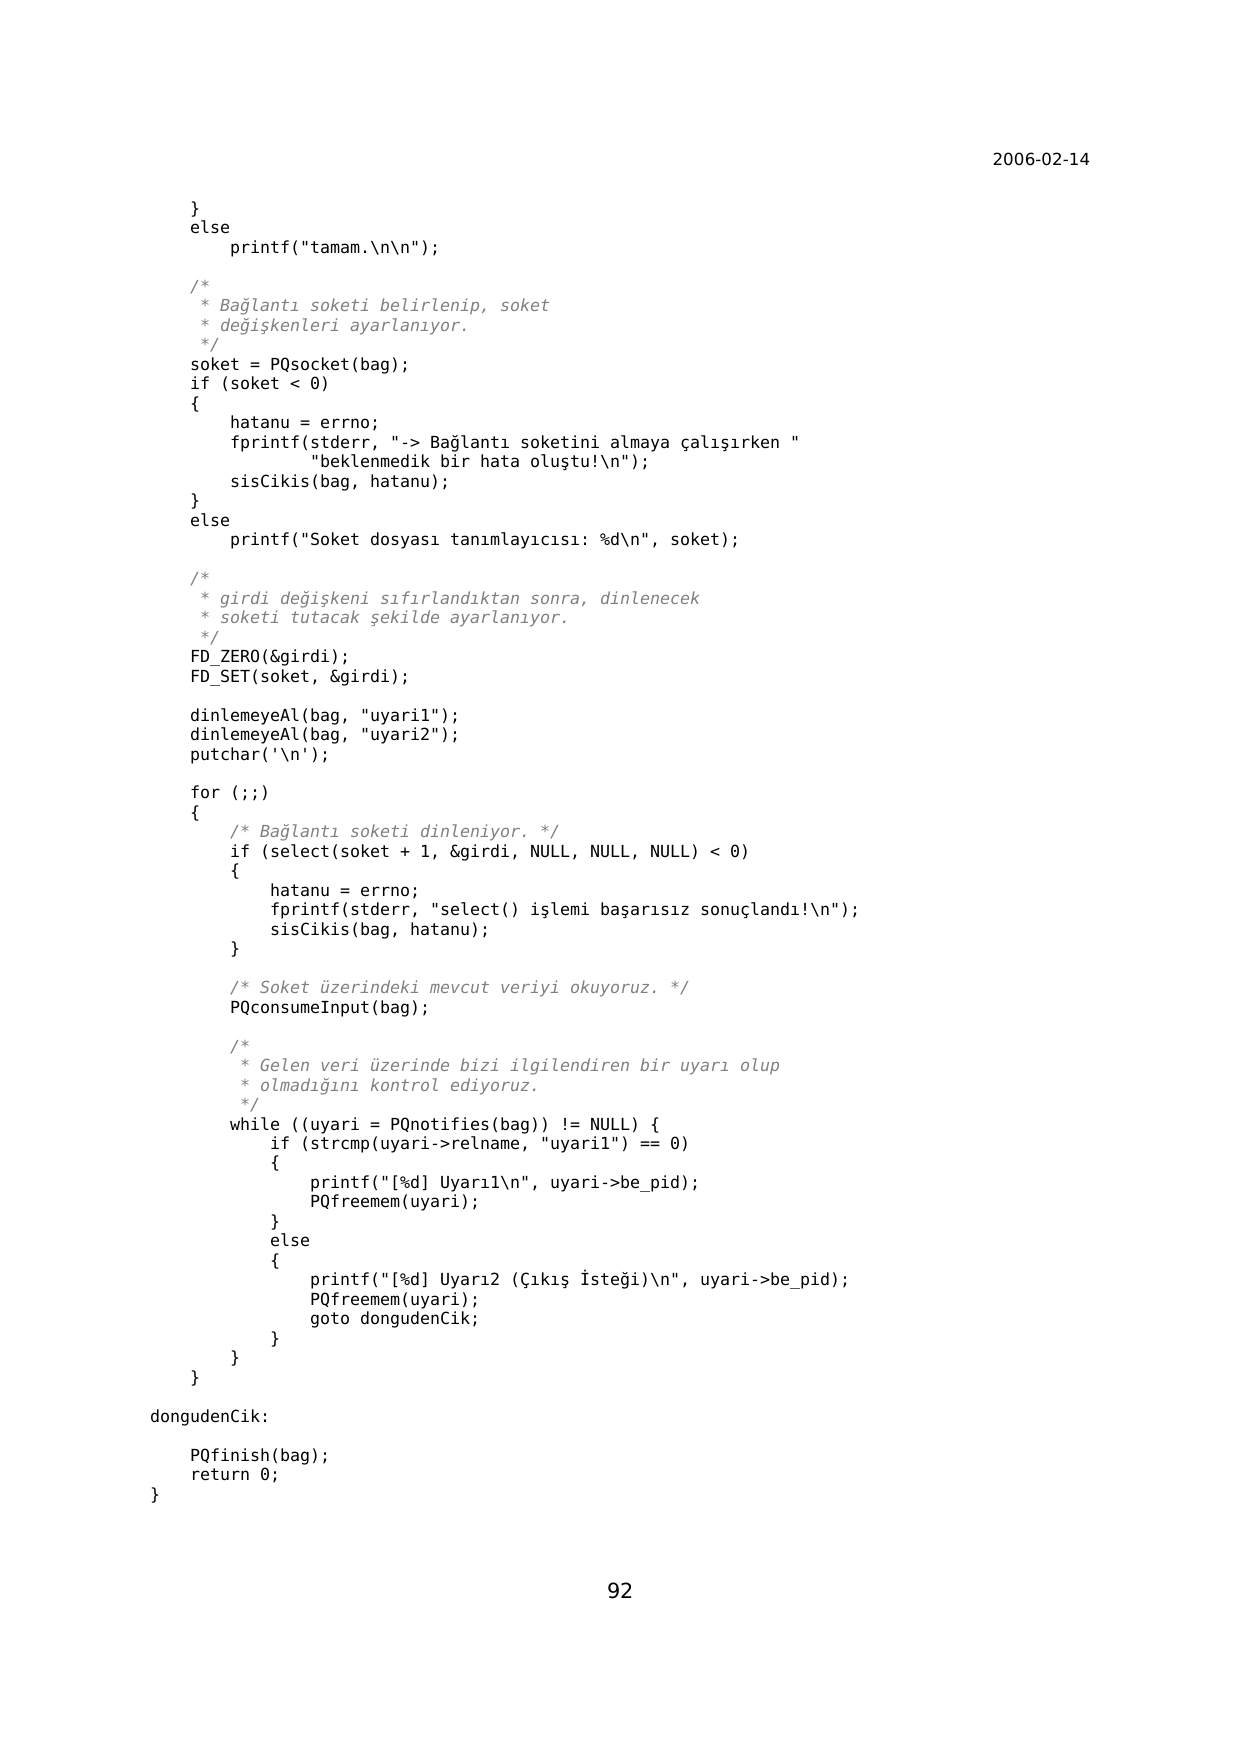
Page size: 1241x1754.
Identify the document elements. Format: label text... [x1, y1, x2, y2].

text printf("Soket dosyası tanımlayıcısı: %d\n", soket); [150, 530, 1090, 549]
text * Bağlantı soketi belirlenip, soket [150, 296, 1090, 316]
text FD_ZERO(&girdi); [150, 647, 1090, 666]
text dinlemeyeAl(bag, "uyari2"); [150, 725, 1090, 744]
text */ [150, 1095, 1090, 1114]
text fprintf(stderr, "select() işlemi başarısız sonuçlandı!\n"); [150, 900, 1090, 920]
text dongudenCik: [150, 1407, 1090, 1426]
text } [150, 1329, 1090, 1348]
text { [150, 1251, 1090, 1270]
text goto dongudenCik; [150, 1309, 1090, 1329]
text { [150, 394, 1090, 413]
text * soketi tutacak şekilde ayarlanıyor. [150, 608, 1090, 627]
text printf("[%d] Uyarı1\n", uyari->be_pid); [150, 1173, 1090, 1192]
text else [150, 1231, 1090, 1251]
text PQfreemem(uyari); [150, 1290, 1090, 1309]
text fprintf(stderr, "-> Bağlantı soketini almaya çalışırken " [150, 433, 1090, 452]
text } [150, 1212, 1090, 1231]
text /* [150, 277, 1090, 296]
text /* Bağlantı soketi dinleniyor. */ [150, 822, 1090, 842]
text * olmadığını kontrol ediyoruz. [150, 1076, 1090, 1095]
text sisCikis(bag, hatanu); [150, 920, 1090, 939]
text sisCikis(bag, hatanu); [150, 472, 1090, 491]
text PQfreemem(uyari); [150, 1192, 1090, 1212]
text */ [150, 627, 1090, 647]
text else [150, 511, 1090, 530]
text hatanu = errno; [150, 881, 1090, 900]
text /* [150, 1037, 1090, 1056]
text } [150, 199, 1090, 218]
text /* [150, 569, 1090, 588]
text { [150, 1153, 1090, 1173]
text printf("tamam.\n\n"); [150, 238, 1090, 257]
text { [150, 861, 1090, 881]
text * girdi değişkeni sıfırlandıktan sonra, dinlenecek [150, 588, 1090, 608]
text return 0; [150, 1465, 1090, 1484]
text dinlemeyeAl(bag, "uyari1"); [150, 705, 1090, 725]
text } [150, 491, 1090, 511]
text for (;;) [150, 783, 1090, 803]
text } [150, 1484, 1090, 1504]
text putchar('\n'); [150, 744, 1090, 764]
text /* Soket üzerindeki mevcut veriyi okuyoruz. */ [150, 978, 1090, 998]
text } [150, 1348, 1090, 1368]
text * Gelen veri üzerinde bizi ilgilendiren bir uyarı olup [150, 1056, 1090, 1076]
text "beklenmedik bir hata oluştu!\n"); [150, 452, 1090, 472]
text } [150, 939, 1090, 959]
text while ((uyari = PQnotifies(bag)) != NULL) { [150, 1114, 1090, 1134]
text else [150, 218, 1090, 238]
text * değişkenleri ayarlanıyor. [150, 316, 1090, 335]
text if (soket < 0) [150, 374, 1090, 394]
text FD_SET(soket, &girdi); [150, 666, 1090, 686]
text */ [150, 335, 1090, 355]
text printf("[%d] Uyarı2 (Çıkış İsteği)\n", uyari->be_pid); [150, 1270, 1090, 1290]
text PQfinish(bag); [150, 1446, 1090, 1465]
text } [150, 1368, 1090, 1387]
text soket = PQsocket(bag); [150, 355, 1090, 374]
text if (select(soket + 1, &girdi, NULL, NULL, NULL) < 0) [150, 842, 1090, 861]
text { [150, 803, 1090, 822]
text PQconsumeInput(bag); [150, 998, 1090, 1017]
text if (strcmp(uyari->relname, "uyari1") == 0) [150, 1134, 1090, 1153]
text hatanu = errno; [150, 413, 1090, 433]
